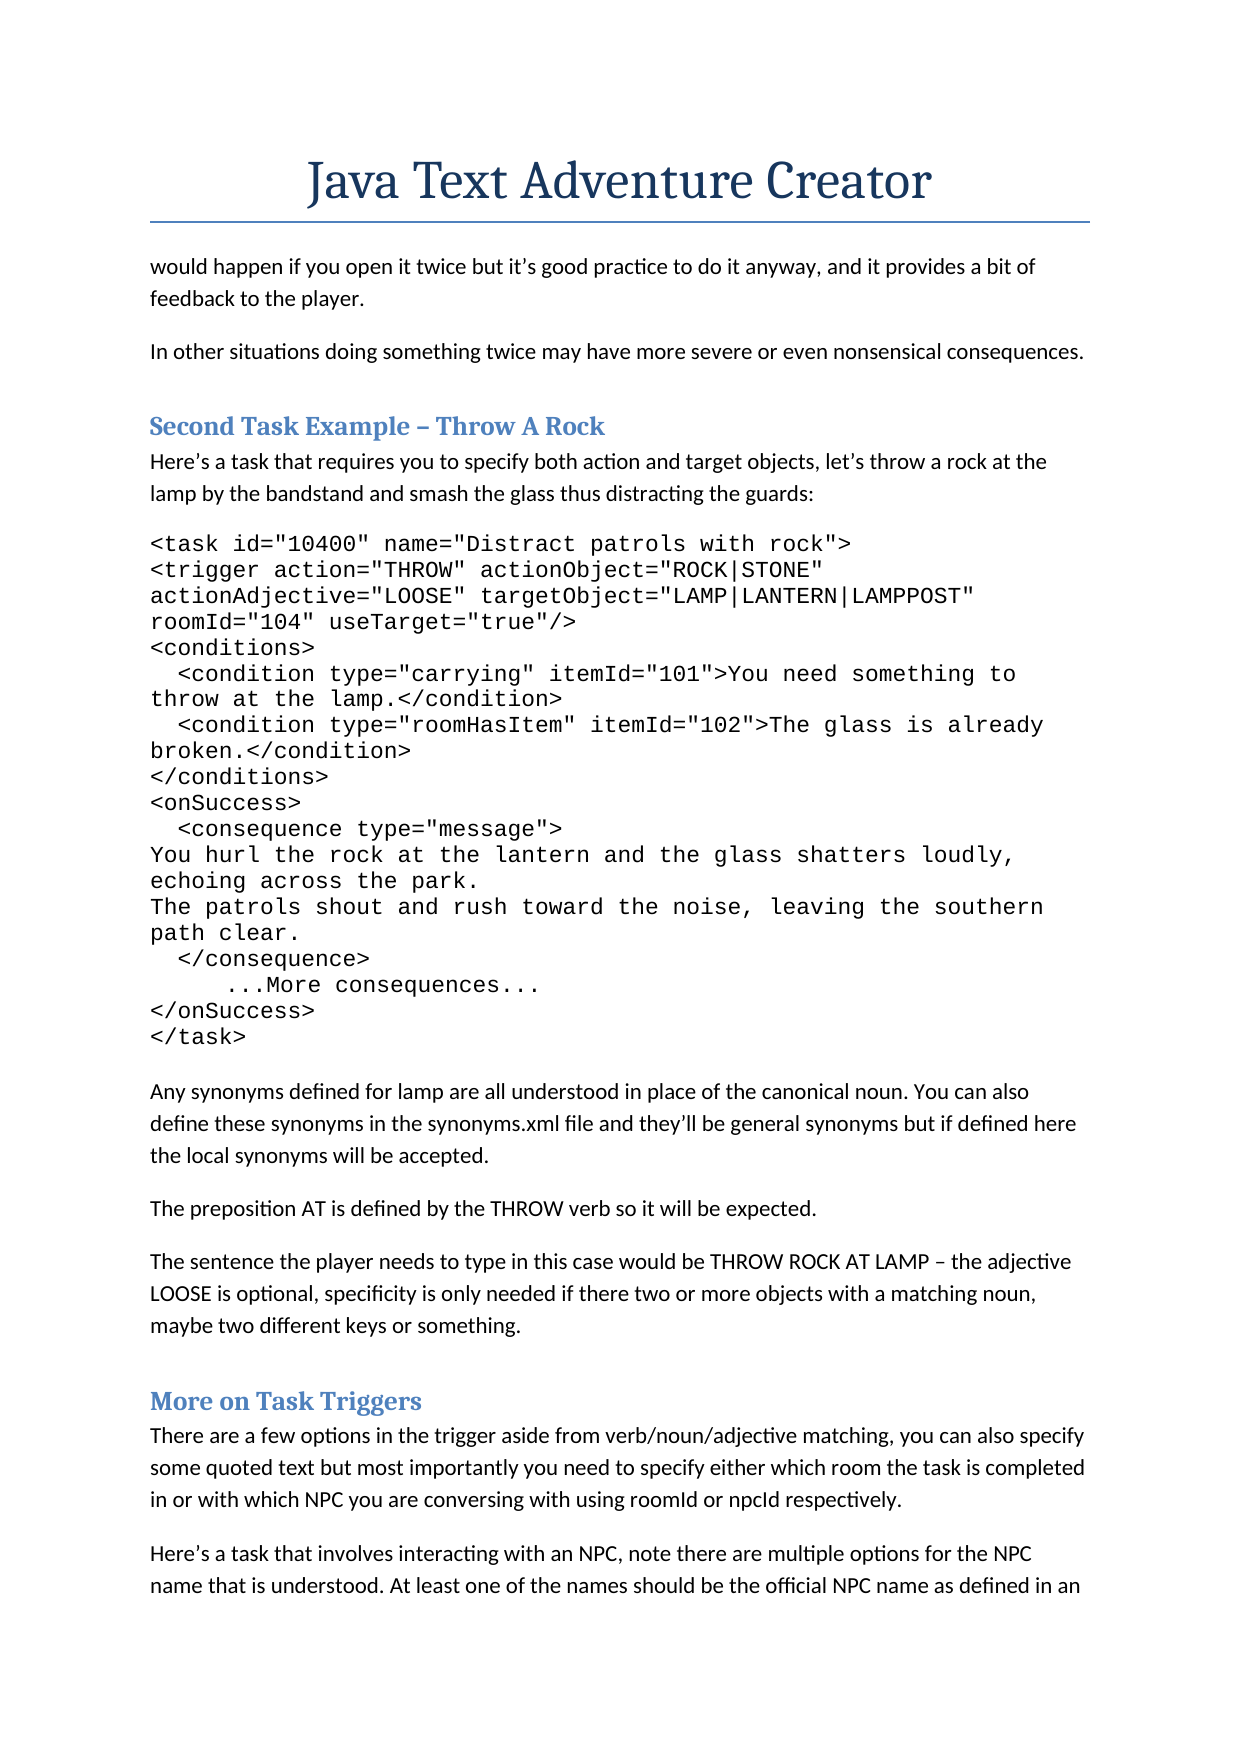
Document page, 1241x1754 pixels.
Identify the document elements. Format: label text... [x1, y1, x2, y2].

text You hurl the rock at the lantern and the glass shatters loudly, echoing across the park. [150, 843, 1090, 895]
text </onSuccess> [150, 999, 1090, 1025]
text In other situations doing something twice may have more severe or even nonsensical consequences. [150, 337, 1090, 365]
subtitle Second Task Example – Throw A Rock [150, 411, 1090, 442]
text <task id="10400" name="Distract patrols with rock"> [150, 532, 1090, 558]
text <onSuccess> [150, 792, 1090, 817]
text Any synonyms defined for lamp are all understood in place of the canonical noun. You can also define these synonyms in the synonyms.xml file and they’ll be general synonyms but if defined here the local synonyms will be accepted. [150, 1077, 1090, 1169]
text <condition type="roomHasItem" itemId="102">The glass is already broken.</condition> [150, 714, 1090, 766]
text <condition type="carrying" itemId="101">You need something to throw at the lamp.</condition> [150, 662, 1090, 714]
text The preposition AT is defined by the THROW verb so it will be expected. [150, 1194, 1090, 1222]
text Here’s a task that requires you to specify both action and target objects, let’s throw a rock at the lamp by the bandstand and smash the glass thus distracting the guards: [150, 447, 1090, 507]
text <trigger action="THROW" actionObject="ROCK|STONE" actionAdjective="LOOSE" targetObject="LAMP|LANTERN|LAMPPOST" roomId="104" useTarget="true"/> [150, 558, 1090, 636]
subtitle More on Task Triggers [150, 1386, 1090, 1417]
text ...More consequences... [150, 973, 1090, 999]
text </task> [150, 1025, 1090, 1051]
text The sentence the player needs to type in this case would be THROW ROCK AT LAMP – the adjective LOOSE is optional, specificity is only needed if there two or more objects with a matching noun, maybe two different keys or something. [150, 1247, 1090, 1340]
text </consequence> [150, 947, 1090, 973]
text Here’s a task that involves interacting with an NPC, note there are multiple options for the NPC name that is understood. At least one of the names should be the official NPC name as defined in an [150, 1539, 1090, 1599]
text </conditions> [150, 766, 1090, 792]
text The patrols shout and rush toward the noise, leaving the southern path clear. [150, 895, 1090, 947]
text <consequence type="message"> [150, 817, 1090, 843]
text would happen if you open it twice but it’s good practice to do it anyway, and it provides a bit of feedback to the player. [150, 252, 1090, 312]
text <conditions> [150, 636, 1090, 662]
text There are a few options in the trigger aside from verb/noun/adjective matching, you can also specify some quoted text but most importantly you need to specify either which room the task is completed in or with which NPC you are conversing with using roomId or npcId respectively. [150, 1421, 1090, 1514]
